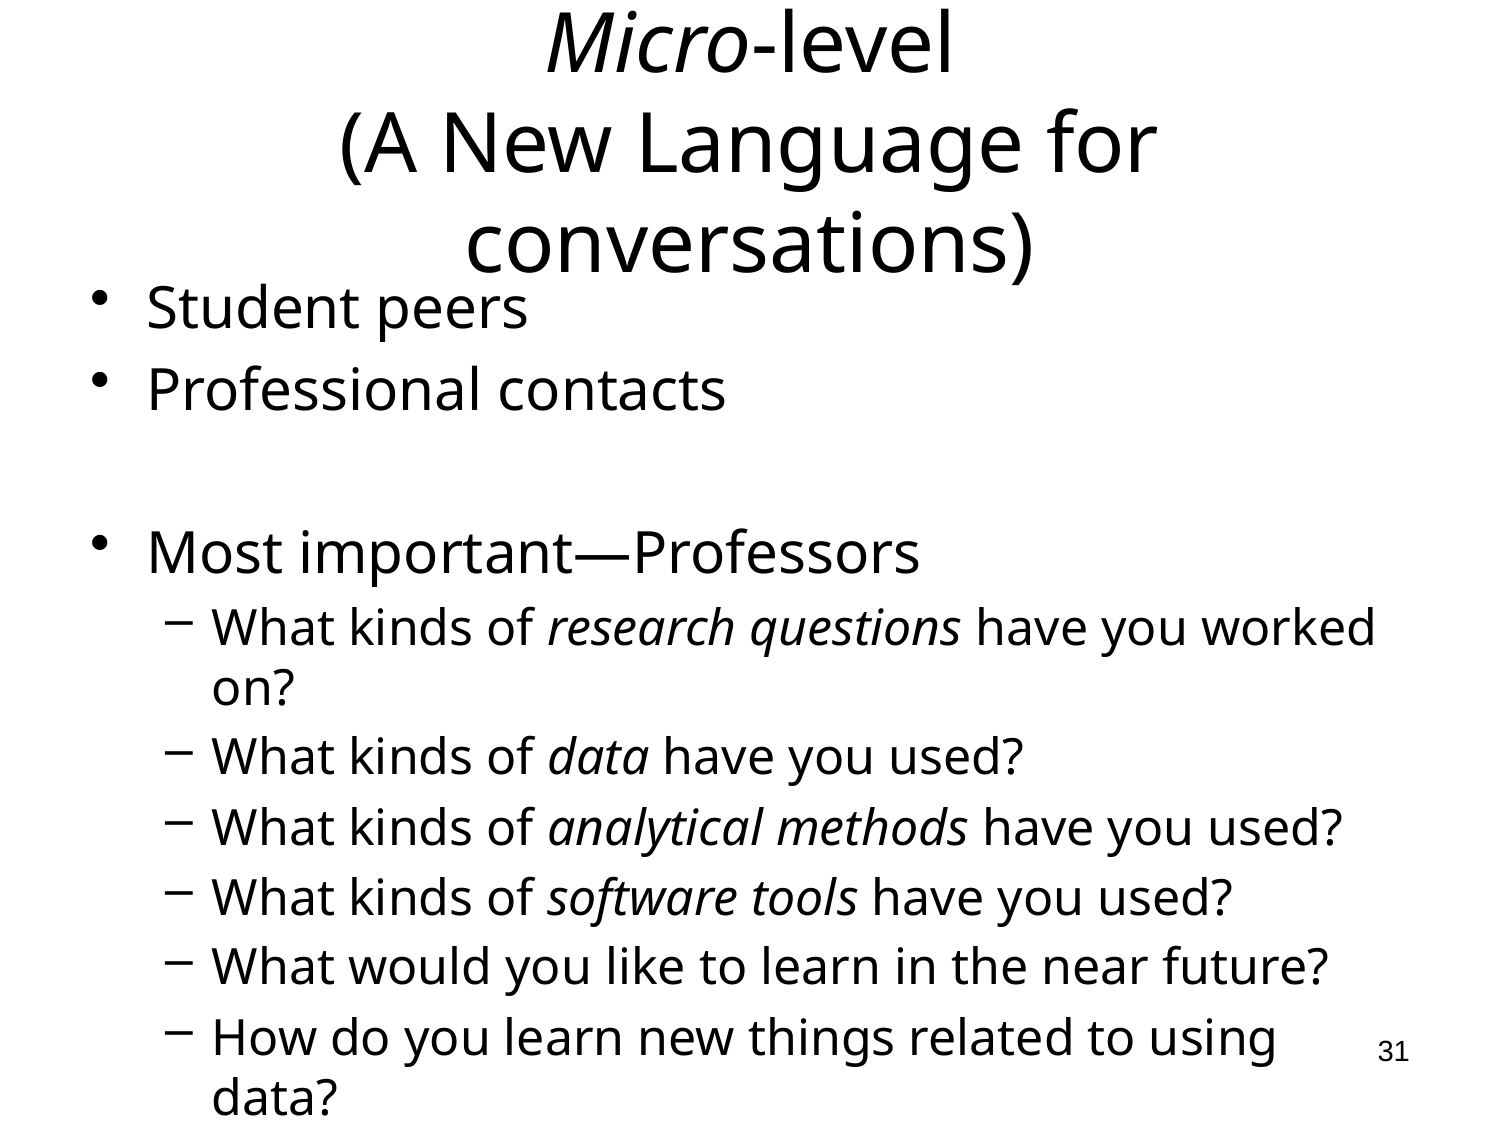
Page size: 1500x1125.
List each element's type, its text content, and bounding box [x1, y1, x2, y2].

title Micro-level (A New Language for conversations) [75, 45, 1425, 233]
list Student peers Professional contacts Most important—Professors What kinds of research questions have you worked on? What kinds of data have you used? What kinds of analytical methods have you used? What kinds of software tools have you used? What would you like to learn in the near future? How do you learn new things related to using data? [75, 262, 1425, 1005]
slide_number [1074, 1024, 1425, 1103]
